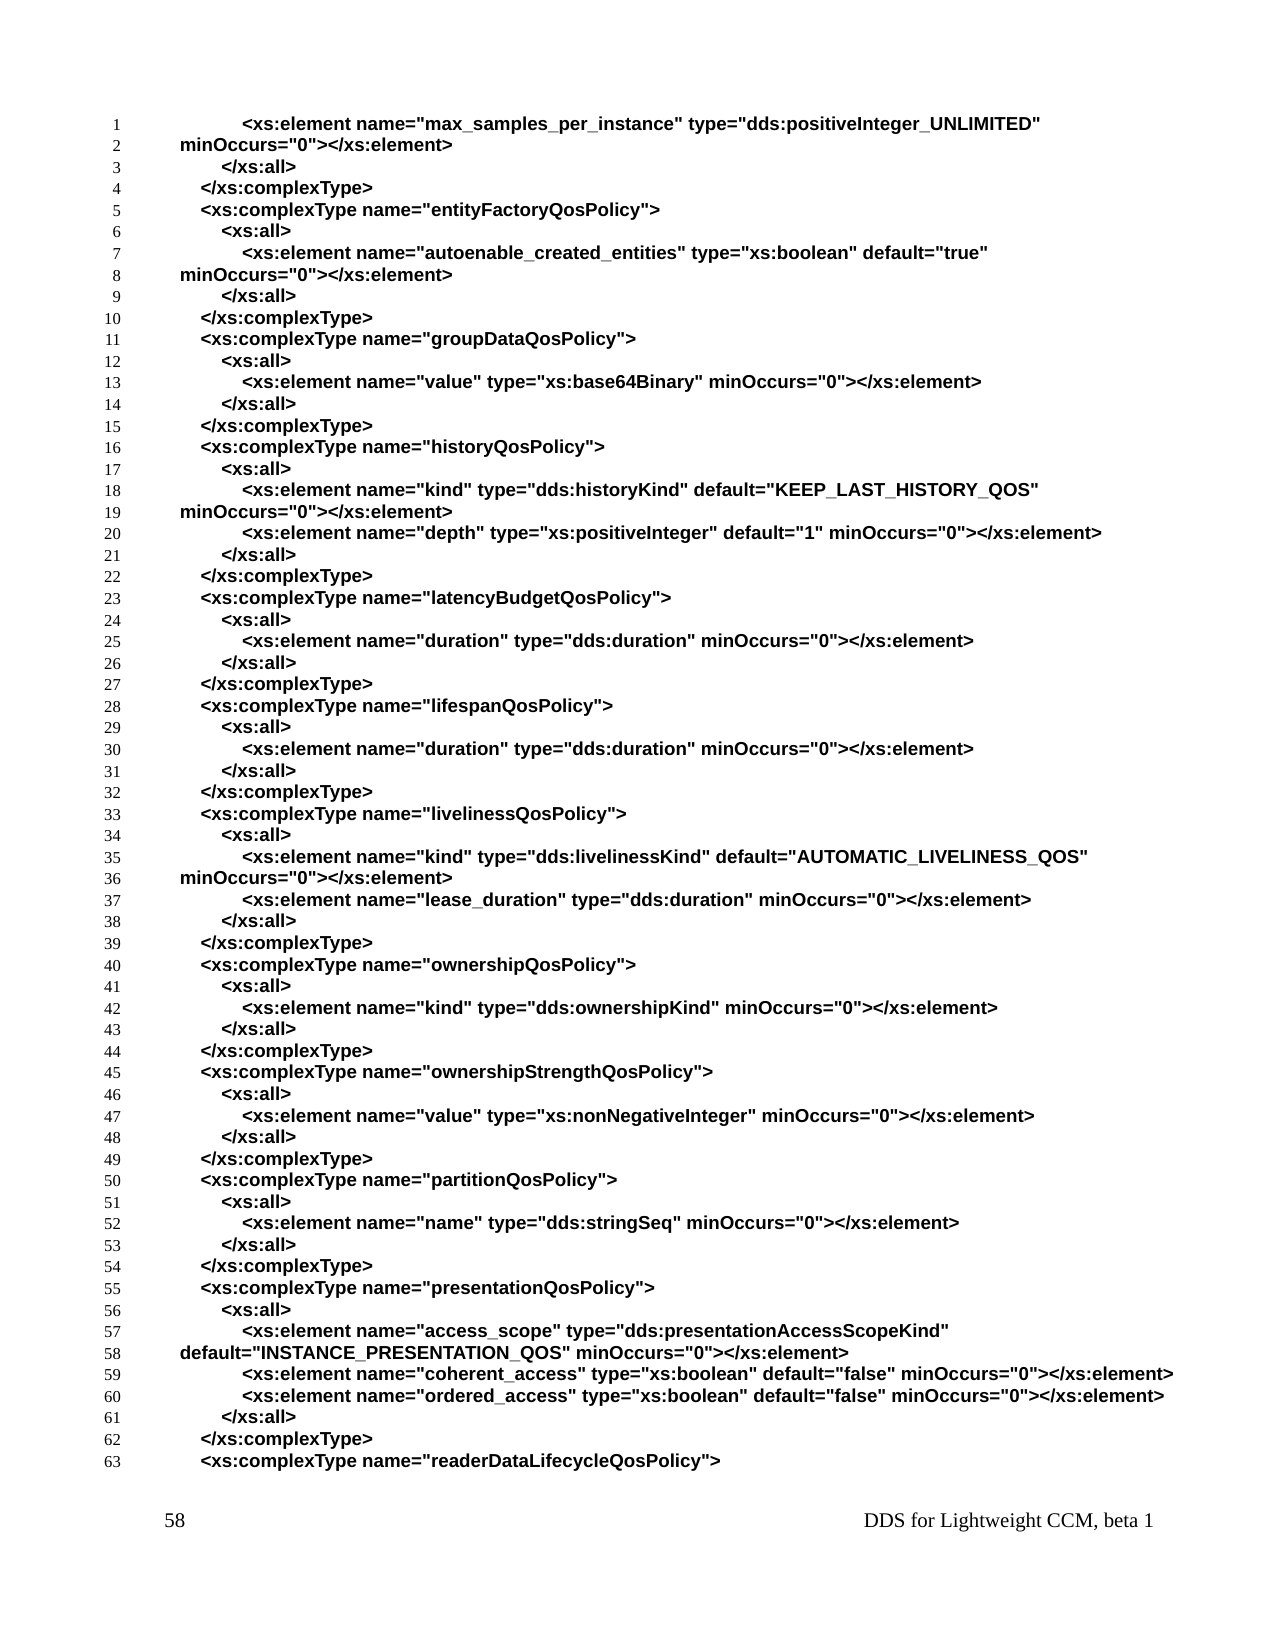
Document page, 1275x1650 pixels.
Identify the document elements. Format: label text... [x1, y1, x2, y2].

text </xs:all> [179, 393, 1200, 414]
text </xs:all> [179, 652, 1200, 673]
text <xs:all> [179, 608, 1200, 630]
text <xs:all> [179, 824, 1200, 846]
text <xs:complexType name="presentationQosPolicy"> [179, 1277, 1200, 1298]
text <xs:all> [179, 350, 1200, 371]
text </xs:complexType> [179, 673, 1200, 695]
text </xs:complexType> [179, 1040, 1200, 1061]
text <xs:element name="autoenable_created_entities" type="xs:boolean" default="true" minOccurs="0"></xs:element> [179, 242, 1200, 285]
text </xs:all> [179, 910, 1200, 932]
text <xs:complexType name="readerDataLifecycleQosPolicy"> [179, 1449, 1200, 1471]
text <xs:all> [179, 1298, 1200, 1320]
text </xs:all> [179, 285, 1200, 307]
text <xs:element name="kind" type="dds:ownershipKind" minOccurs="0"></xs:element> [179, 997, 1200, 1018]
text <xs:element name="value" type="xs:nonNegativeInteger" minOccurs="0"></xs:element> [179, 1104, 1200, 1126]
text </xs:complexType> [179, 414, 1200, 436]
text <xs:complexType name="latencyBudgetQosPolicy"> [179, 587, 1200, 608]
text </xs:complexType> [179, 565, 1200, 587]
text </xs:complexType> [179, 1428, 1200, 1449]
text </xs:all> [179, 1406, 1200, 1428]
text <xs:complexType name="ownershipStrengthQosPolicy"> [179, 1061, 1200, 1083]
text <xs:all> [179, 716, 1200, 738]
text <xs:element name="lease_duration" type="dds:duration" minOccurs="0"></xs:element> [179, 889, 1200, 910]
text </xs:complexType> [179, 1147, 1200, 1169]
text <xs:complexType name="groupDataQosPolicy"> [179, 328, 1200, 350]
text <xs:element name="depth" type="xs:positiveInteger" default="1" minOccurs="0"></xs:element> [179, 522, 1200, 544]
text <xs:complexType name="lifespanQosPolicy"> [179, 695, 1200, 716]
text <xs:all> [179, 220, 1200, 242]
text <xs:all> [179, 1083, 1200, 1104]
text </xs:complexType> [179, 307, 1200, 328]
text <xs:complexType name="partitionQosPolicy"> [179, 1169, 1200, 1191]
text </xs:complexType> [179, 177, 1200, 199]
text <xs:element name="kind" type="dds:historyKind" default="KEEP_LAST_HISTORY_QOS" minOccurs="0"></xs:element> [179, 479, 1200, 522]
text <xs:all> [179, 1191, 1200, 1212]
text <xs:element name="max_samples_per_instance" type="dds:positiveInteger_UNLIMITED" minOccurs="0"></xs:element> [179, 112, 1200, 156]
text </xs:complexType> [179, 1255, 1200, 1277]
text <xs:complexType name="ownershipQosPolicy"> [179, 953, 1200, 975]
text </xs:all> [179, 1234, 1200, 1255]
text <xs:element name="access_scope" type="dds:presentationAccessScopeKind" default="INSTANCE_PRESENTATION_QOS" minOccurs="0"></xs:element> [179, 1320, 1200, 1363]
text <xs:element name="name" type="dds:stringSeq" minOccurs="0"></xs:element> [179, 1212, 1200, 1234]
text <xs:element name="duration" type="dds:duration" minOccurs="0"></xs:element> [179, 630, 1200, 652]
text </xs:all> [179, 544, 1200, 565]
text </xs:all> [179, 1126, 1200, 1147]
text <xs:complexType name="entityFactoryQosPolicy"> [179, 199, 1200, 220]
text <xs:element name="duration" type="dds:duration" minOccurs="0"></xs:element> [179, 738, 1200, 759]
text <xs:element name="kind" type="dds:livelinessKind" default="AUTOMATIC_LIVELINESS_QOS" minOccurs="0"></xs:element> [179, 846, 1200, 889]
text <xs:complexType name="livelinessQosPolicy"> [179, 802, 1200, 824]
text </xs:all> [179, 1018, 1200, 1040]
text </xs:all> [179, 759, 1200, 781]
text </xs:complexType> [179, 781, 1200, 802]
text <xs:element name="coherent_access" type="xs:boolean" default="false" minOccurs="0"></xs:element> [179, 1363, 1200, 1385]
text </xs:complexType> [179, 932, 1200, 953]
text <xs:all> [179, 457, 1200, 479]
text <xs:complexType name="historyQosPolicy"> [179, 436, 1200, 457]
text <xs:element name="value" type="xs:base64Binary" minOccurs="0"></xs:element> [179, 371, 1200, 393]
text <xs:all> [179, 975, 1200, 997]
text </xs:all> [179, 156, 1200, 177]
text <xs:element name="ordered_access" type="xs:boolean" default="false" minOccurs="0"></xs:element> [179, 1385, 1200, 1406]
